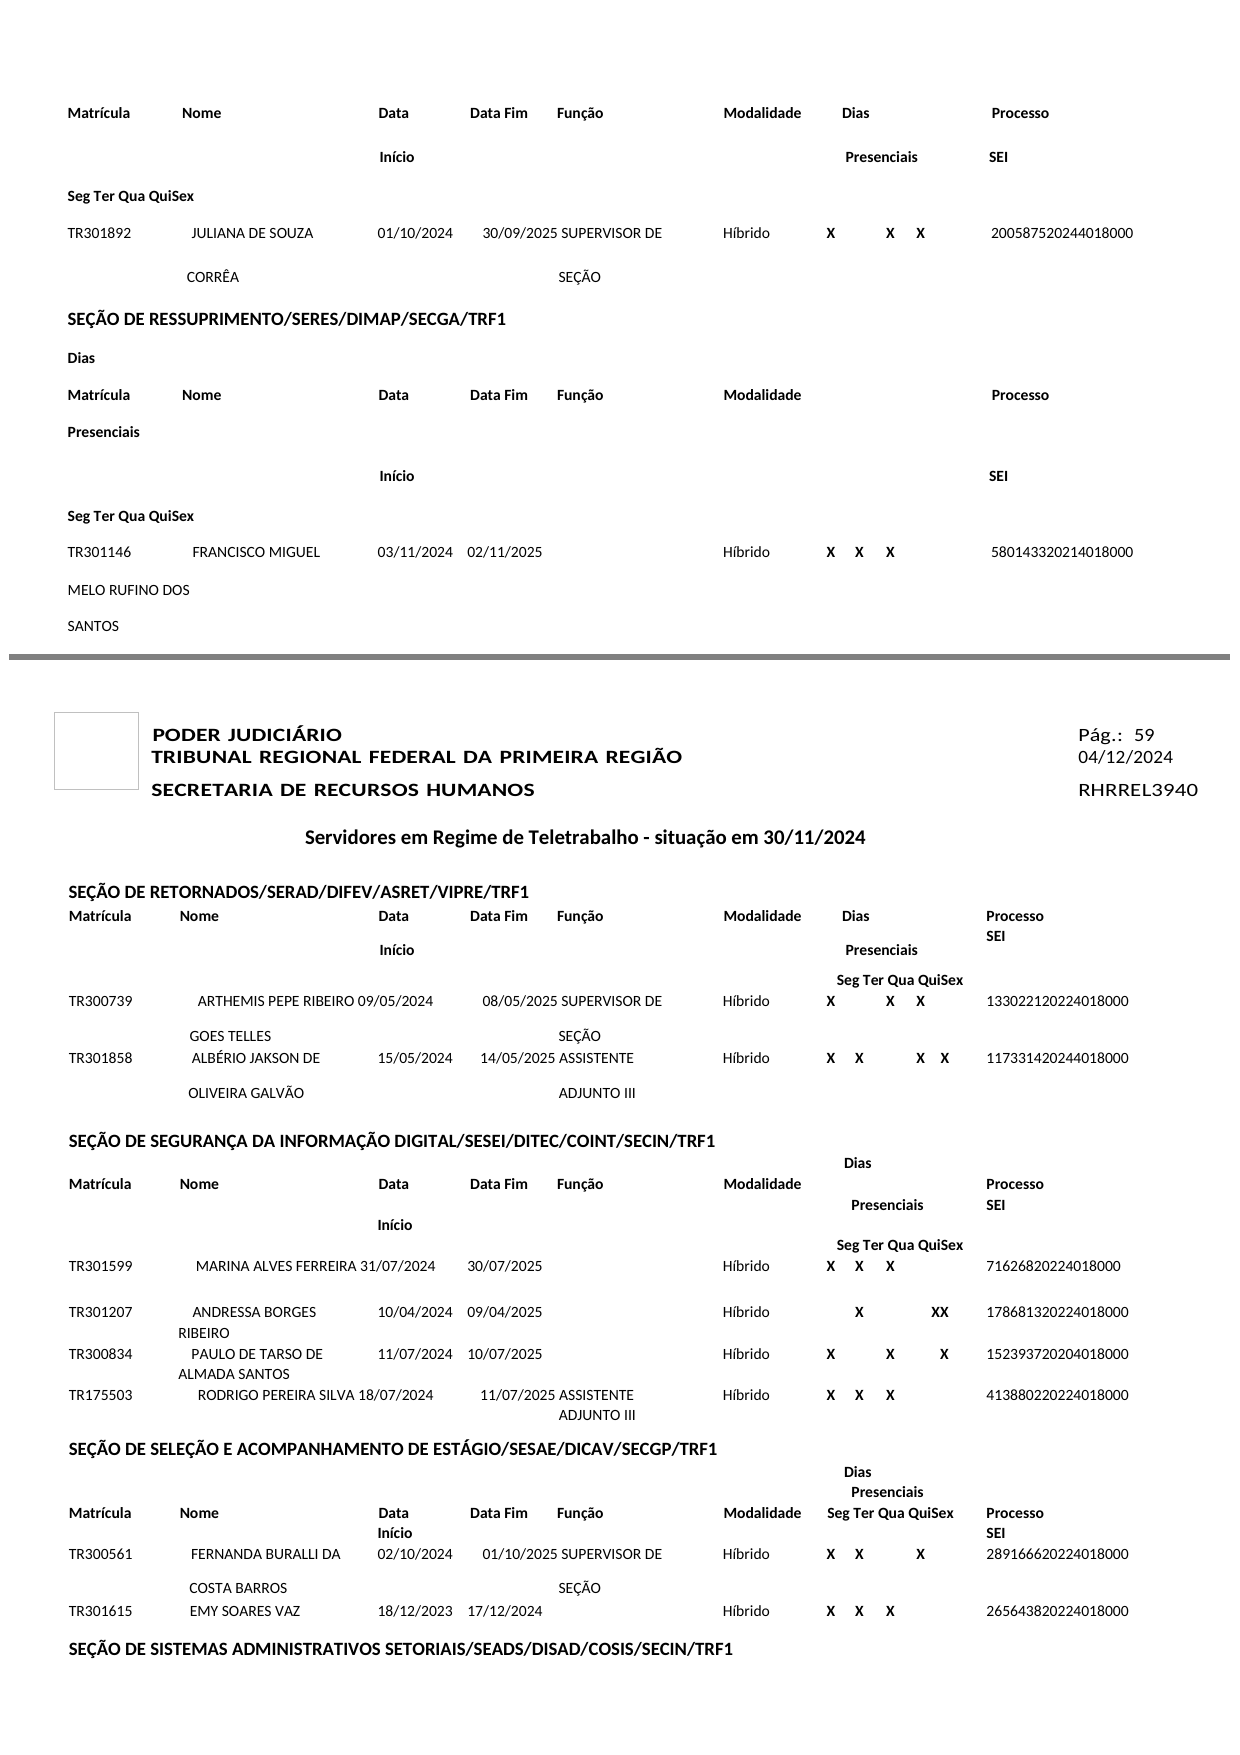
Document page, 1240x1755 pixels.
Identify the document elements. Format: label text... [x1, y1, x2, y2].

text Início Presenciais SEI [67, 140, 1196, 168]
table_cell 133022120224018000 [986, 991, 1138, 1048]
text SEÇÃO DE RESSUPRIMENTO/SERES/DIMAP/SECGA/TRF1 [67, 307, 1196, 330]
table_cell TR301207 ANDRESSA BORGES 10/04/2024 09/04/2025 Híbrido X X RIBEIRO [69, 1303, 940, 1344]
text Seg Ter Qua QuiSex [67, 187, 1196, 206]
table_cell TR301615 EMY SOARES VAZ 18/12/2023 17/12/2024 Híbrido X X X SEÇÃO DE SISTEMAS ADMINISTRATIVOS SETORIAIS/SEADS/DISAD/COSIS/SECIN/TRF1 [69, 1601, 986, 1674]
table_cell 117331420244018000 [986, 1049, 1138, 1174]
table_cell TR300834 PAULO DE TARSO DE 11/07/2024 10/07/2025 Híbrido X X ALMADA SANTOS [69, 1344, 940, 1385]
table_header Matrícula Nome Data Data Fim Função Modalidade Dias Início Presenciais Seg Ter Qua QuiSex [69, 906, 986, 991]
table_cell TR301599 MARINA ALVES FERREIRA 31/07/2024 30/07/2025 Híbrido X X X [69, 1256, 940, 1303]
table_cell 152393720204018000 [986, 1344, 1138, 1385]
table_header Processo SEI [986, 906, 1138, 991]
text Dias [67, 348, 1196, 367]
table_cell X [940, 1344, 986, 1385]
table_cell X [940, 1303, 986, 1344]
table_cell [940, 1385, 986, 1503]
table_cell TR300561 FERNANDA BURALLI DA 02/10/2024 01/10/2025 SUPERVISOR DE Híbrido X X X COSTA BARROS SEÇÃO [69, 1544, 986, 1601]
table_cell TR300739 ARTHEMIS PEPE RIBEIRO 09/05/2024 08/05/2025 SUPERVISOR DE Híbrido X X X GOES TELLES SEÇÃO [69, 991, 986, 1048]
text CORRÊA SEÇÃO [67, 261, 1196, 288]
table_cell Processo SEI [986, 1175, 1138, 1256]
table_cell Matrícula Nome Data Data Fim Função Modalidade Presenciais Início Seg Ter Qua QuiSex [69, 1175, 986, 1256]
table_cell [940, 1256, 986, 1303]
text Presenciais [67, 422, 1196, 441]
table_cell 265643820224018000 [986, 1601, 1138, 1674]
table_cell TR301858 ALBÉRIO JAKSON DE 15/05/2024 14/05/2025 ASSISTENTE Híbrido X X X X OLIVEIRA GALVÃO ADJUNTO III SEÇÃO DE SEGURANÇA DA INFORMAÇÃO DIGITAL/SESEI/DITEC/COINT/SECIN/TRF1 Dias [69, 1049, 986, 1174]
text TR301146 FRANCISCO MIGUEL 03/11/2024 02/11/2025 Híbrido X X X 580143320214018000 [67, 543, 1196, 562]
text Início SEI [67, 459, 1196, 487]
table_cell 71626820224018000 [986, 1256, 1138, 1303]
text Matrícula Nome Data Data Fim Função Modalidade Processo [67, 385, 1196, 404]
table_cell 413880220224018000 [986, 1385, 1138, 1503]
text Servidores em Regime de Teletrabalho - situação em 30/11/2024 [305, 824, 1196, 849]
table_cell 178681320224018000 [986, 1303, 1138, 1344]
text Seg Ter Qua QuiSex [67, 506, 1196, 525]
text TR301892 JULIANA DE SOUZA 01/10/2024 30/09/2025 SUPERVISOR DE Híbrido X X X 200587520244018000 [67, 223, 1196, 243]
table_cell Processo SEI [986, 1503, 1138, 1544]
table_cell TR175503 RODRIGO PEREIRA SILVA 18/07/2024 11/07/2025 ASSISTENTE Híbrido X X X ADJUNTO III SEÇÃO DE SELEÇÃO E ACOMPANHAMENTO DE ESTÁGIO/SESAE/DICAV/SECGP/TRF1 Dias Presenciais [69, 1385, 940, 1503]
text Matrícula Nome Data Data Fim Função Modalidade Dias Processo [67, 103, 1196, 122]
table_cell 289166620224018000 [986, 1544, 1138, 1601]
text MELO RUFINO DOS [67, 580, 1196, 599]
text SEÇÃO DE RETORNADOS/SERAD/DIFEV/ASRET/VIPRE/TRF1 [68, 881, 1196, 903]
table_cell Matrícula Nome Data Data Fim Função Modalidade Seg Ter Qua QuiSex Início [69, 1503, 986, 1544]
text SANTOS [67, 617, 1196, 636]
